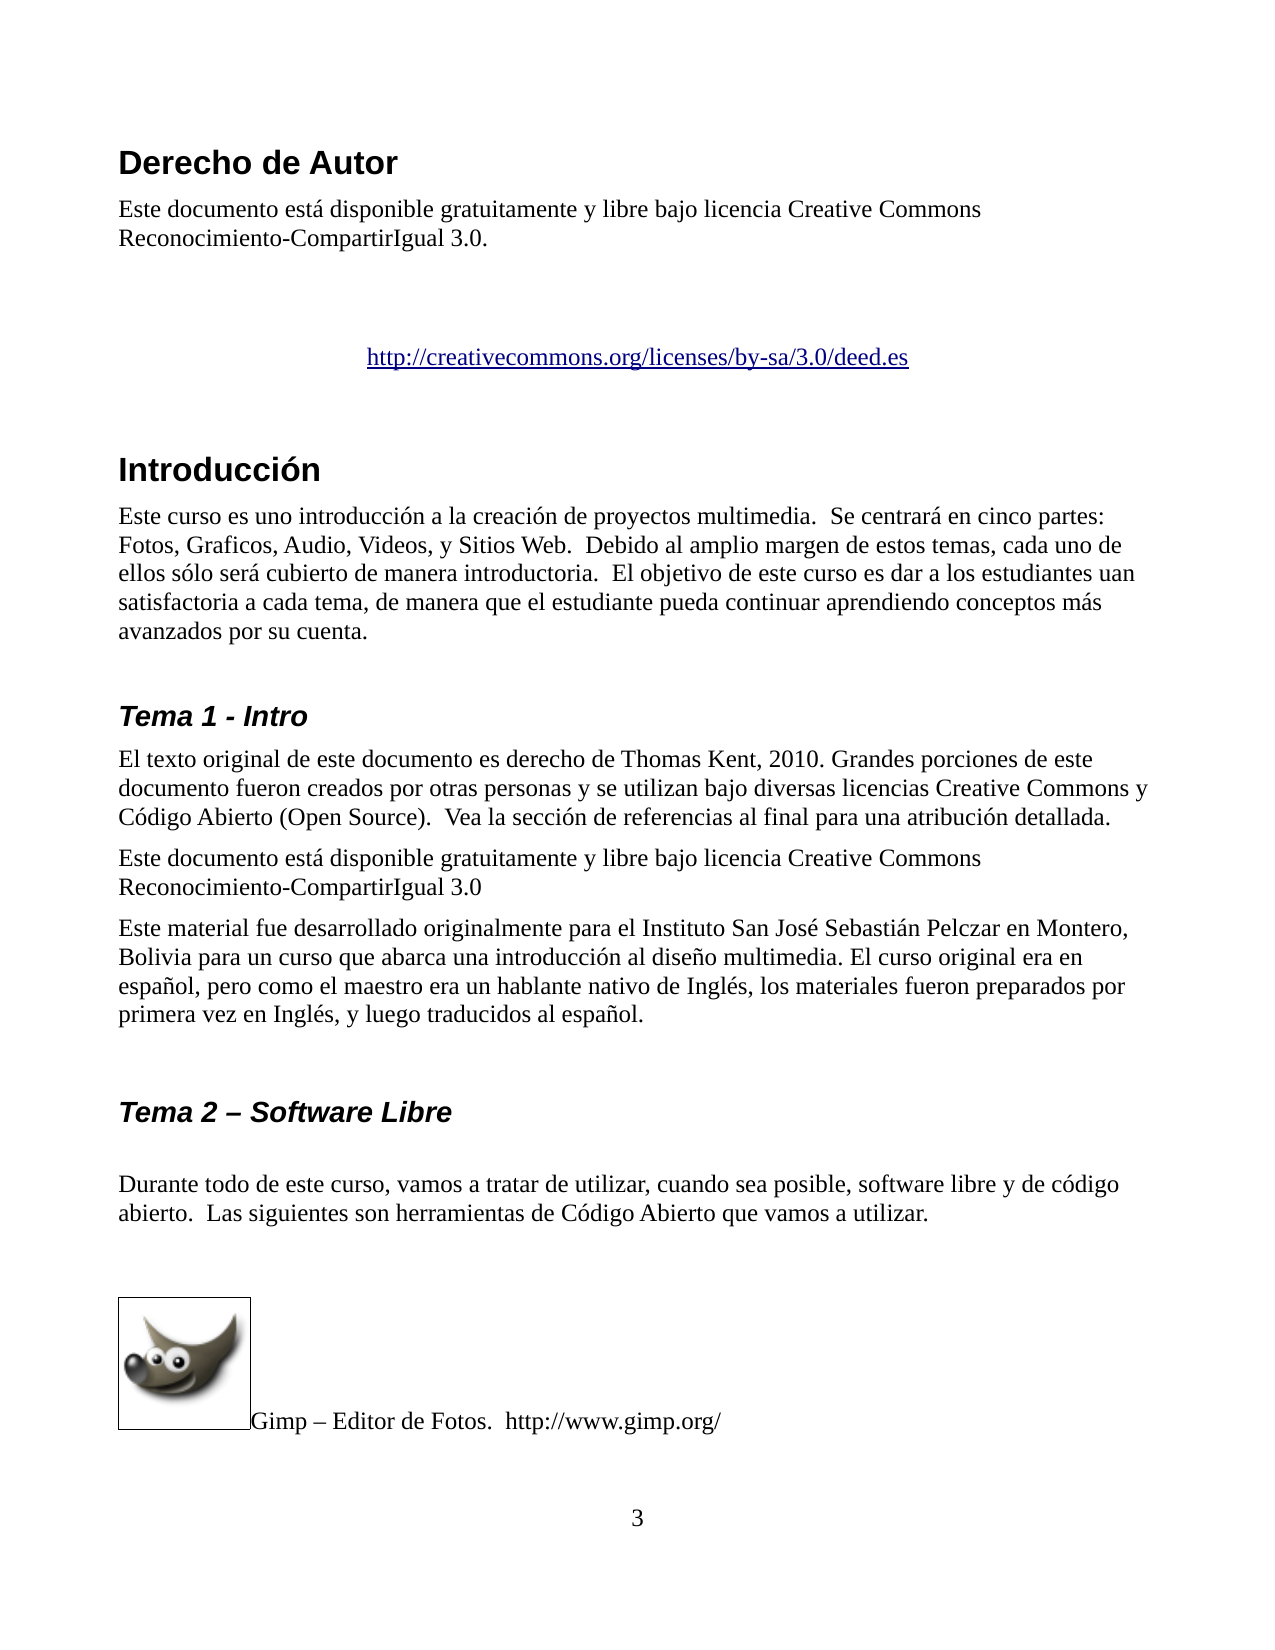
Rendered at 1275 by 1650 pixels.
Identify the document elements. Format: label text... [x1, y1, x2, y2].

text Durante todo de este curso, vamos a tratar de utilizar, cuando sea posible, software libre y de código abierto. Las siguientes son herramientas de Código Abierto que vamos a utilizar. [118, 1169, 1157, 1227]
text El texto original de este documento es derecho de Thomas Kent, 2010. Grandes porciones de este documento fueron creados por otras personas y se utilizan bajo diversas licencias Creative Commons y Código Abierto (Open Source). Vea la sección de referencias al final para una atribución detallada. [118, 744, 1157, 831]
text Gimp – Editor de Fotos. http://www.gimp.org/ [118, 1297, 1157, 1434]
text http://creativecommons.org/licenses/by-sa/3.0/deed.es [118, 342, 1157, 371]
subtitle Tema 1 - Intro [118, 698, 1157, 732]
text Este documento está disponible gratuitamente y libre bajo licencia Creative Commons Reconocimiento-CompartirIgual 3.0. [118, 194, 1157, 252]
subtitle Introducción [118, 450, 1157, 488]
subtitle Tema 2 – Software Libre [118, 1094, 1157, 1128]
text Este material fue desarrollado originalmente para el Instituto San José Sebastián Pelczar en Montero, Bolivia para un curso que abarca una introducción al diseño multimedia. El curso original era en español, pero como el maestro era un hablante nativo de Inglés, los materiales fueron preparados por primera vez en Inglés, y luego traducidos al español. [118, 913, 1157, 1028]
subtitle Derecho de Autor [118, 143, 1157, 182]
picture [119, 1298, 250, 1429]
text Este documento está disponible gratuitamente y libre bajo licencia Creative Commons Reconocimiento-CompartirIgual 3.0 [118, 843, 1157, 901]
text Este curso es uno introducción a la creación de proyectos multimedia. Se centrará en cinco partes: Fotos, Graficos, Audio, Videos, y Sitios Web. Debido al amplio margen de estos temas, cada uno de ellos sólo será cubierto de manera introductoria. El objetivo de este curso es dar a los estudiantes uan satisfactoria a cada tema, de manera que el estudiante pueda continuar aprendiendo conceptos más avanzados por su cuenta. [118, 501, 1157, 645]
